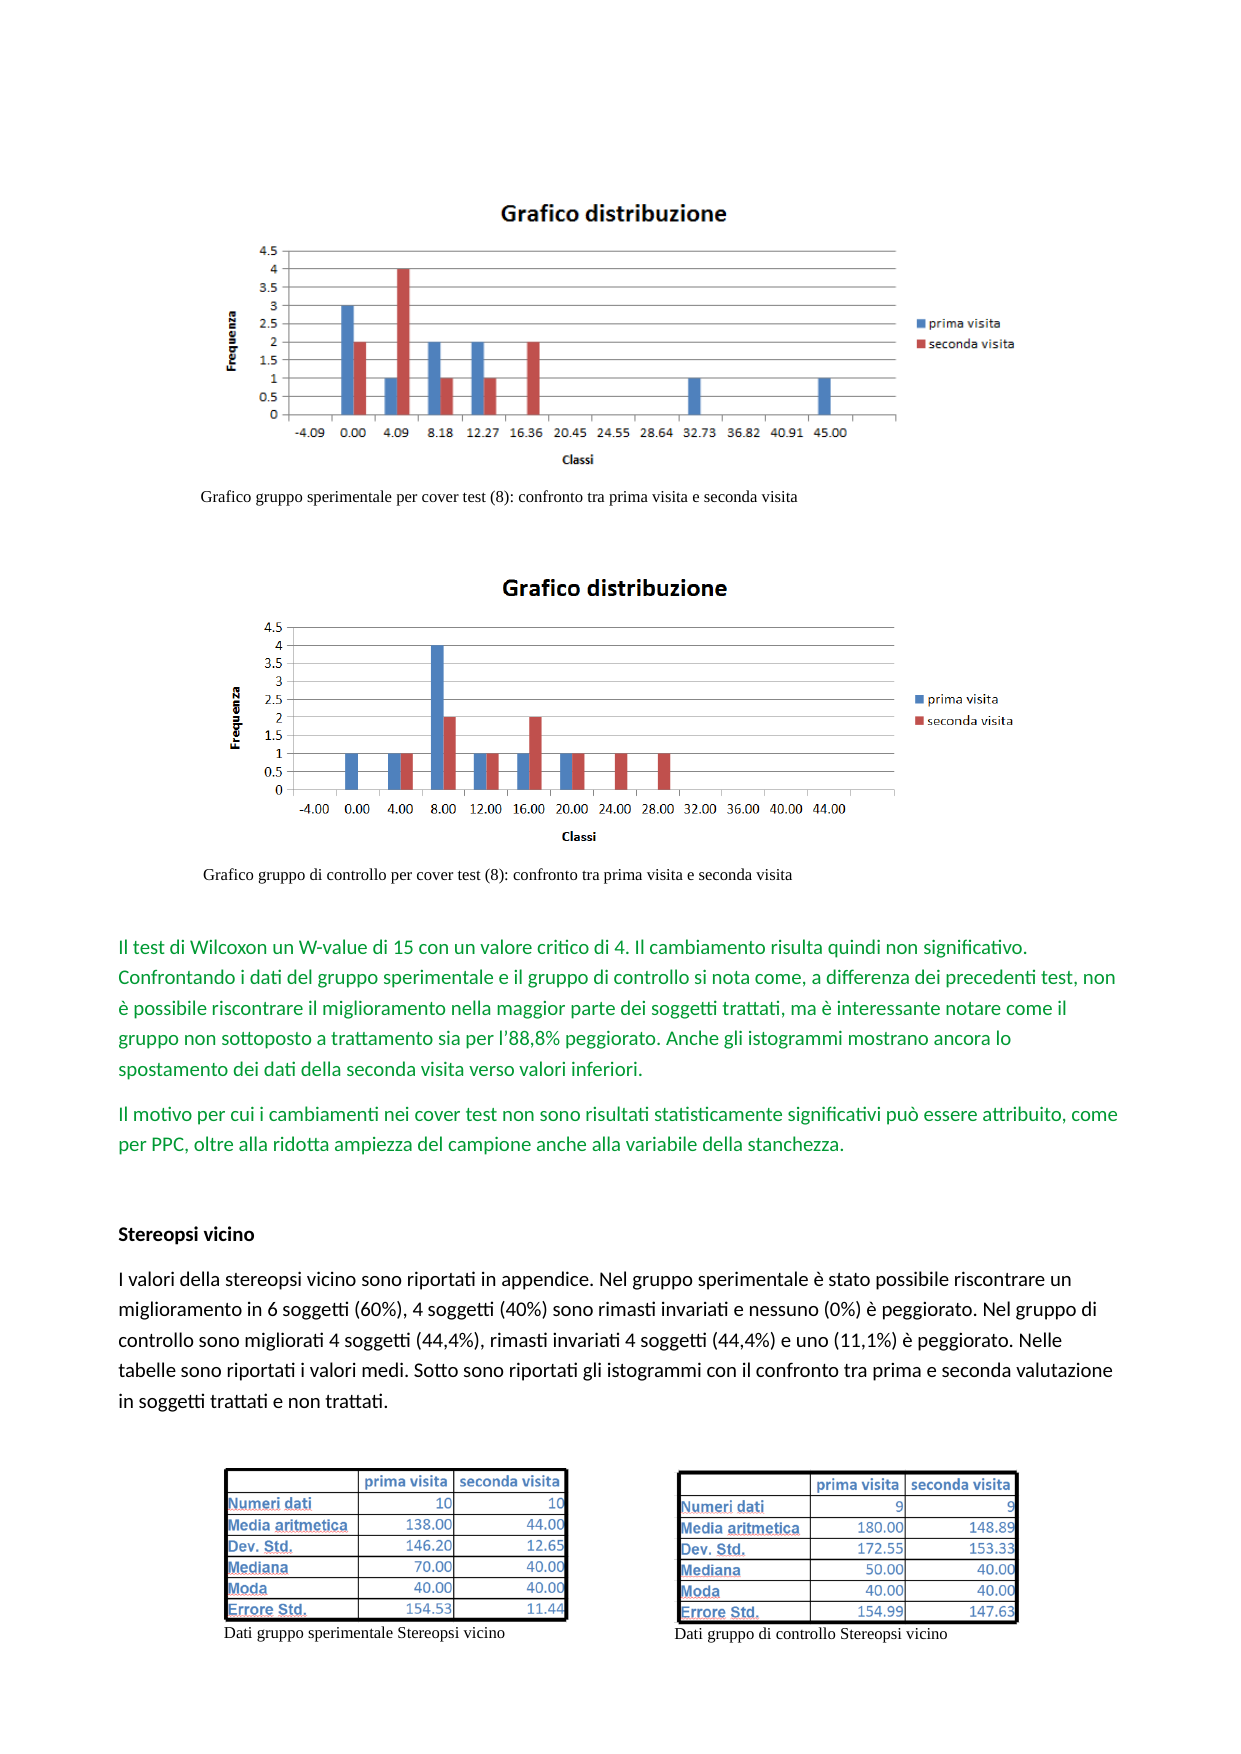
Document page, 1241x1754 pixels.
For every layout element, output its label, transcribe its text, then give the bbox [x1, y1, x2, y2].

text I valori della stereopsi vicino sono riportati in appendice. Nel gruppo sperimentale è stato possibile riscontrare un miglioramento in 6 soggetti (60%), 4 soggetti (40%) sono rimasti invariati e nessuno (0%) è peggiorato. Nel gruppo di controllo sono migliorati 4 soggetti (44,4%), rimasti invariati 4 soggetti (44,4%) e uno (11,1%) è peggiorato. Nelle tabelle sono riportati i valori medi. Sotto sono riportati gli istogrammi con il confronto tra prima e seconda valutazione in soggetti trattati e non trattati. [118, 1266, 1122, 1413]
text Grafico gruppo sperimentale per cover test (8): confronto tra prima visita e seconda visita [200, 488, 1029, 506]
text Il test di Wilcoxon un W-value di 15 con un valore critico di 4. Il cambiamento risulta quindi non significativo. Confrontando i dati del gruppo sperimentale e il gruppo di controllo si nota come, a differenza dei precedenti test, non è possibile riscontrare il miglioramento nella maggior parte dei soggetti trattati, ma è interessante notare come il gruppo non sottoposto a trattamento sia per l’88,8% peggiorato. Anche gli istogrammi mostrano ancora lo spostamento dei dati della seconda visita verso valori inferiori. [118, 934, 1122, 1081]
text Stereopsi vicino [118, 1221, 1122, 1247]
picture [674, 1469, 1020, 1625]
picture [202, 550, 1026, 865]
text Dati gruppo sperimentale Stereopsi vicino [224, 1623, 569, 1642]
picture [223, 1468, 570, 1623]
text Dati gruppo di controllo Stereopsi vicino [674, 1625, 1019, 1643]
picture [200, 177, 1029, 488]
text Il motivo per cui i cambiamenti nei cover test non sono risultati statisticamente significativi può essere attribuito, come per PPC, oltre alla ridotta ampiezza del campione anche alla variabile della stanchezza. [118, 1101, 1122, 1157]
text Grafico gruppo di controllo per cover test (8): confronto tra prima visita e seconda visita [203, 865, 1026, 884]
